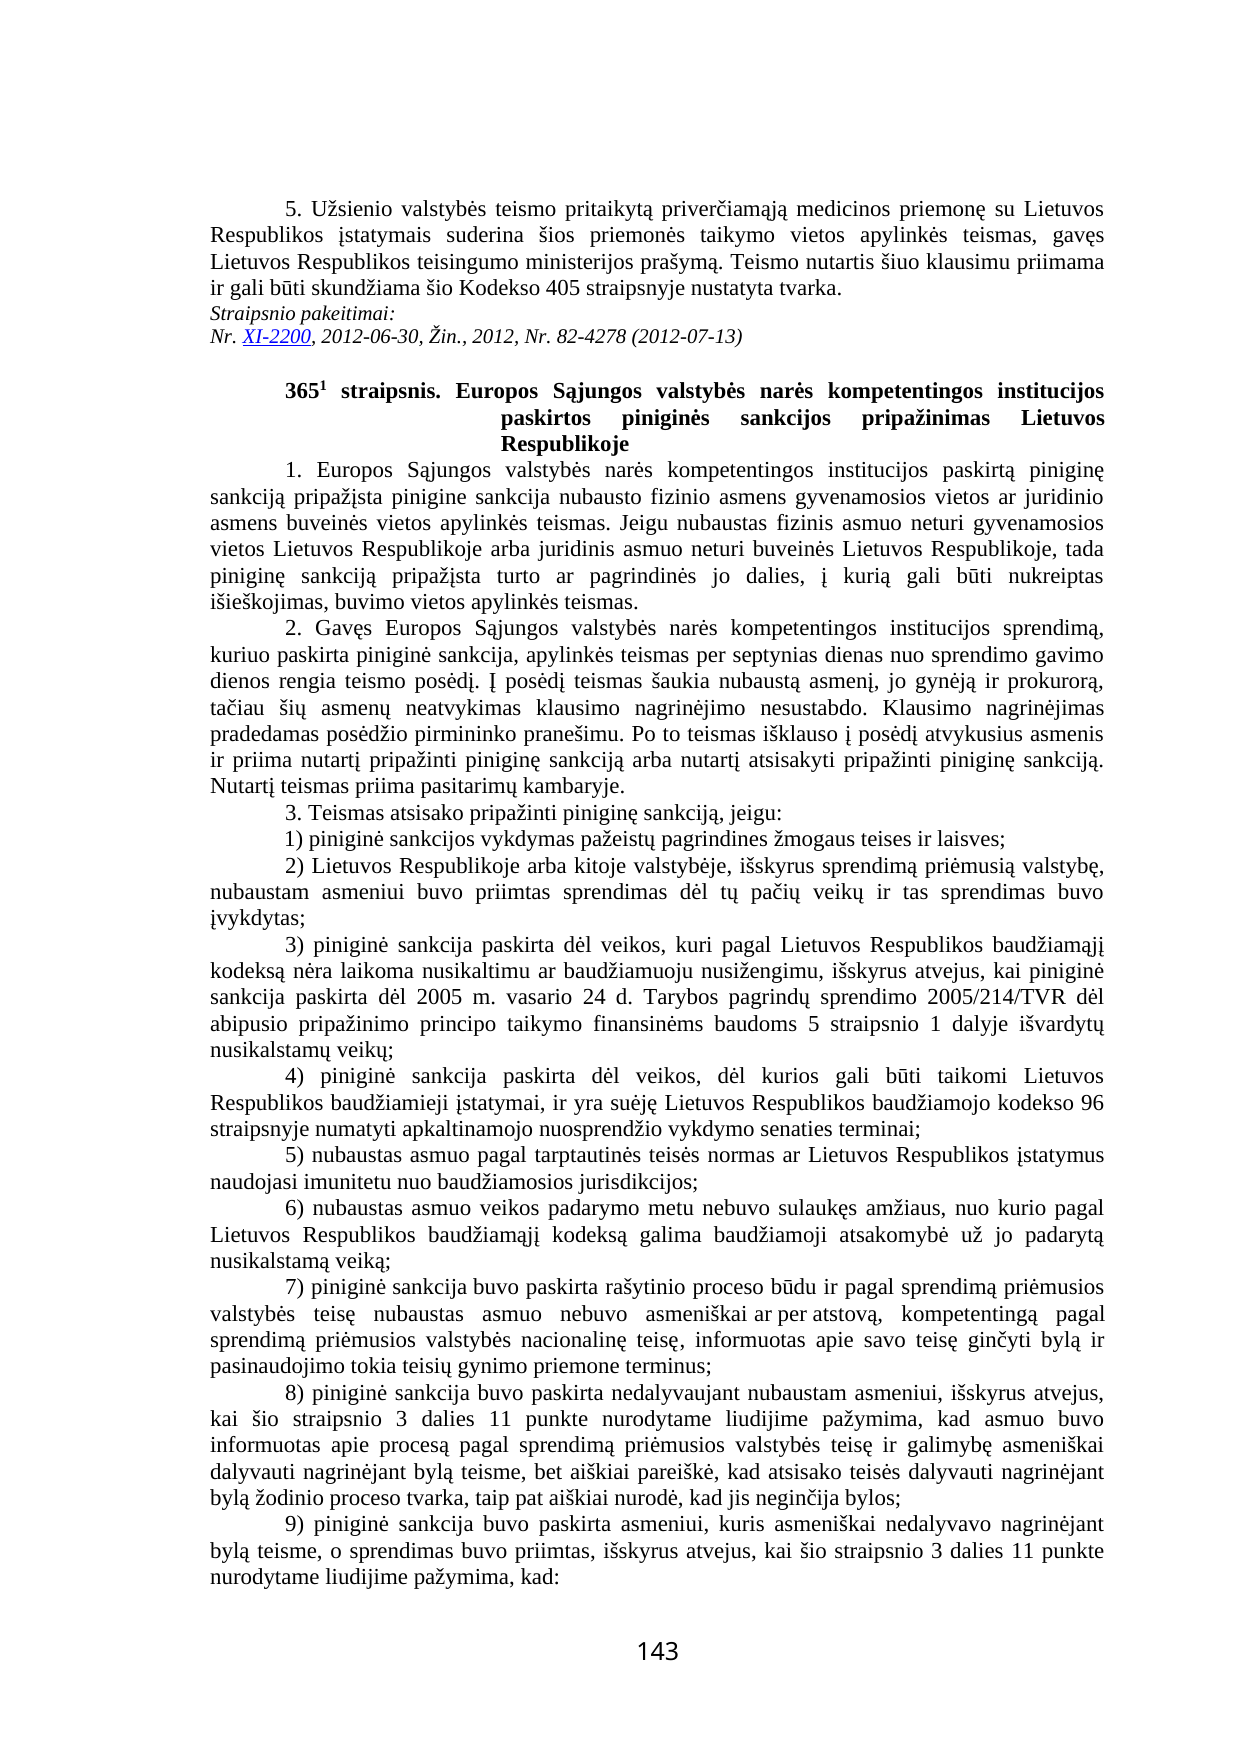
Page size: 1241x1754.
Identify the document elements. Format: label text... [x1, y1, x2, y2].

text 5. Užsienio valstybės teismo pritaikytą priverčiamąją medicinos priemonę su Lietuvos Respublikos įstatymais suderina šios priemonės taikymo vietos apylinkės teismas, gavęs Lietuvos Respublikos teisingumo ministerijos prašymą. Teismo nutartis šiuo klausimu priimama ir gali būti skundžiama šio Kodekso 405 straipsnyje nustatyta tvarka. [210, 195, 1106, 300]
text Straipsnio pakeitimai: [210, 300, 1106, 324]
text 1. Europos Sąjungos valstybės narės kompetentingos institucijos paskirtą piniginę sankciją pripažįsta pinigine sankcija nubausto fizinio asmens gyvenamosios vietos ar juridinio asmens buveinės vietos apylinkės teismas. Jeigu nubaustas fizinis asmuo neturi gyvenamosios vietos Lietuvos Respublikoje arba juridinis asmuo neturi buveinės Lietuvos Respublikoje, tada piniginę sankciją pripažįsta turto ar pagrindinės jo dalies, į kurią gali būti nukreiptas išieškojimas, buvimo vietos apylinkės teismas. [210, 456, 1106, 614]
text 4) piniginė sankcija paskirta dėl veikos, dėl kurios gali būti taikomi Lietuvos Respublikos baudžiamieji įstatymai, ir yra suėję Lietuvos Respublikos baudžiamojo kodekso 96 straipsnyje numatyti apkaltinamojo nuosprendžio vykdymo senaties terminai; [210, 1062, 1106, 1142]
text 3. Teismas atsisako pripažinti piniginę sankciją, jeigu: [210, 799, 1106, 825]
text 3651 straipsnis. Europos Sąjungos valstybės narės kompetentingos institucijos paskirtos piniginės sankcijos pripažinimas Lietuvos Respublikoje [285, 377, 1106, 456]
text 2. Gavęs Europos Sąjungos valstybės narės kompetentingos institucijos sprendimą, kuriuo paskirta piniginė sankcija, apylinkės teismas per septynias dienas nuo sprendimo gavimo dienos rengia teismo posėdį. Į posėdį teismas šaukia nubaustą asmenį, jo gynėją ir prokurorą, tačiau šių asmenų neatvykimas klausimo nagrinėjimo nesustabdo. Klausimo nagrinėjimas pradedamas posėdžio pirmininko pranešimu. Po to teismas išklauso į posėdį atvykusius asmenis ir priima nutartį pripažinti piniginę sankciją arba nutartį atsisakyti pripažinti piniginę sankciją. Nutartį teismas priima pasitarimų kambaryje. [210, 614, 1106, 799]
text 8) piniginė sankcija buvo paskirta nedalyvaujant nubaustam asmeniui, išskyrus atvejus, kai šio straipsnio 3 dalies 11 punkte nurodytame liudijime pažymima, kad asmuo buvo informuotas apie procesą pagal sprendimą priėmusios valstybės teisę ir galimybę asmeniškai dalyvauti nagrinėjant bylą teisme, bet aiškiai pareiškė, kad atsisako teisės dalyvauti nagrinėjant bylą žodinio proceso tvarka, taip pat aiškiai nurodė, kad jis neginčija bylos; [210, 1379, 1106, 1511]
text 6) nubaustas asmuo veikos padarymo metu nebuvo sulaukęs amžiaus, nuo kurio pagal Lietuvos Respublikos baudžiamąjį kodeksą galima baudžiamoji atsakomybė už jo padarytą nusikalstamą veiką; [210, 1194, 1106, 1273]
text 5) nubaustas asmuo pagal tarptautinės teisės normas ar Lietuvos Respublikos įstatymus naudojasi imunitetu nuo baudžiamosios jurisdikcijos; [210, 1142, 1106, 1194]
text Nr. XI-2200, 2012-06-30, Žin., 2012, Nr. 82-4278 (2012-07-13) [210, 324, 1106, 348]
text 9) piniginė sankcija buvo paskirta asmeniui, kuris asmeniškai nedalyvavo nagrinėjant bylą teisme, o sprendimas buvo priimtas, išskyrus atvejus, kai šio straipsnio 3 dalies 11 punkte nurodytame liudijime pažymima, kad: [210, 1511, 1106, 1589]
text 3) piniginė sankcija paskirta dėl veikos, kuri pagal Lietuvos Respublikos baudžiamąjį kodeksą nėra laikoma nusikaltimu ar baudžiamuoju nusižengimu, išskyrus atvejus, kai piniginė sankcija paskirta dėl 2005 m. vasario 24 d. Tarybos pagrindų sprendimo 2005/214/TVR dėl abipusio pripažinimo principo taikymo finansinėms baudoms 5 straipsnio 1 dalyje išvardytų nusikalstamų veikų; [210, 931, 1106, 1062]
text 2) Lietuvos Respublikoje arba kitoje valstybėje, išskyrus sprendimą priėmusią valstybę, nubaustam asmeniui buvo priimtas sprendimas dėl tų pačių veikų ir tas sprendimas buvo įvykdytas; [210, 852, 1106, 931]
text 7) piniginė sankcija buvo paskirta rašytinio proceso būdu ir pagal sprendimą priėmusios valstybės teisę nubaustas asmuo nebuvo asmeniškai ar per atstovą, kompetentingą pagal sprendimą priėmusios valstybės nacionalinę teisę, informuotas apie savo teisę ginčyti bylą ir pasinaudojimo tokia teisių gynimo priemone terminus; [210, 1273, 1106, 1379]
text 1) piniginė sankcijos vykdymas pažeistų pagrindines žmogaus teises ir laisves; [210, 825, 1106, 852]
